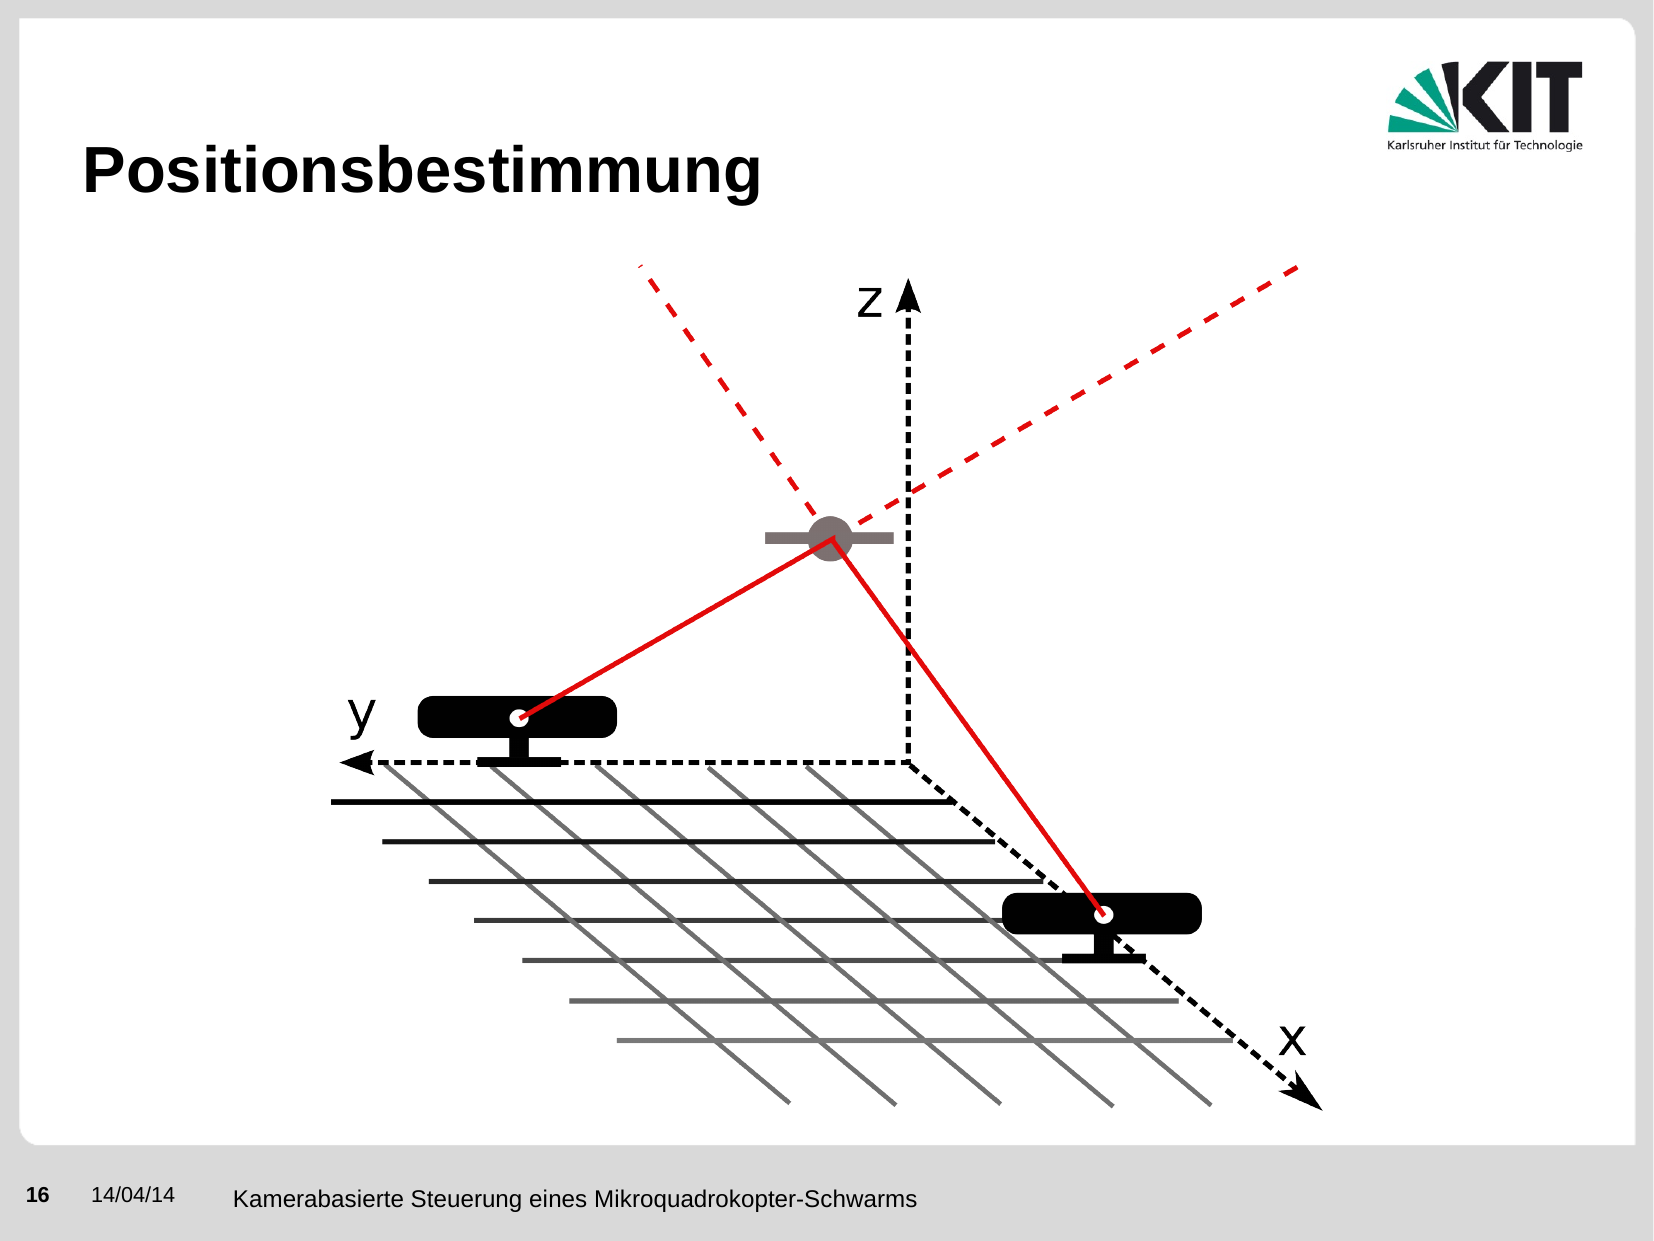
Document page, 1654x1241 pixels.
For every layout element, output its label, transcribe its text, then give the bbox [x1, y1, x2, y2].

title Positionsbestimmung [82, 49, 1571, 257]
picture [0, 0, 1654, 1241]
